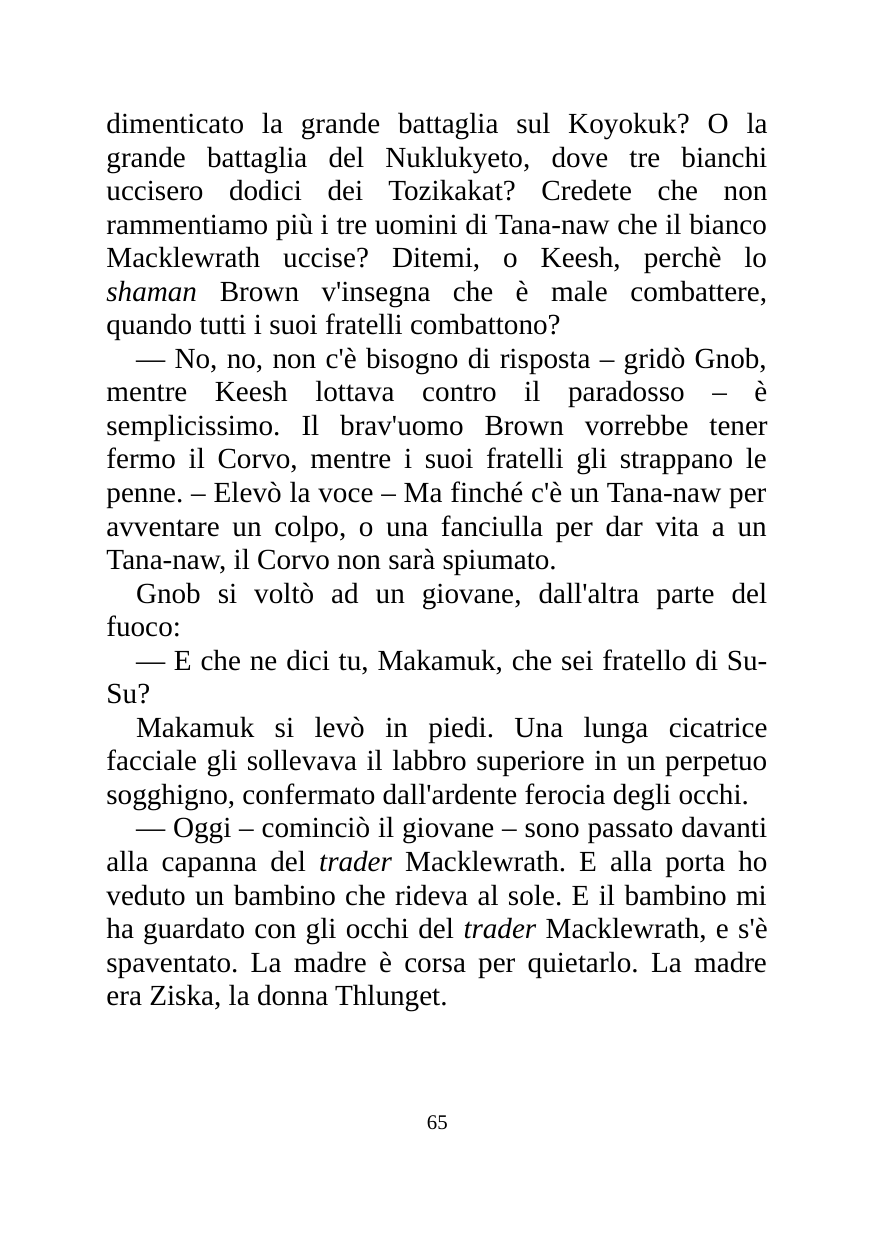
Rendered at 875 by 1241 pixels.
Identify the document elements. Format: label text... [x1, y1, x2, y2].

text dimenticato la grande battaglia sul Koyokuk? O la grande battaglia del Nuklukyeto, dove tre bianchi uccisero dodici dei Tozikakat? Credete che non rammentiamo più i tre uomini di Tana-naw che il bianco Macklewrath uccise? Ditemi, o Keesh, perchè lo shaman Brown v'insegna che è male combattere, quando tutti i suoi fratelli combattono? [106, 106, 768, 341]
text — E che ne dici tu, Makamuk, che sei fratello di Su-Su? [106, 643, 768, 710]
text Makamuk si levò in piedi. Una lunga cicatrice facciale gli sollevava il labbro superiore in un perpetuo sogghigno, confermato dall'ardente ferocia degli occhi. [106, 710, 768, 811]
text Gnob si voltò ad un giovane, dall'altra parte del fuoco: [106, 576, 768, 643]
text — Oggi – cominciò il giovane – sono passato davanti alla capanna del trader Macklewrath. E alla porta ho veduto un bambino che rideva al sole. E il bambino mi ha guardato con gli occhi del trader Macklewrath, e s'è spaventato. La madre è corsa per quietarlo. La madre era Ziska, la donna Thlunget. [106, 811, 768, 1012]
text — No, no, non c'è bisogno di risposta – gridò Gnob, mentre Keesh lottava contro il paradosso – è semplicissimo. Il brav'uomo Brown vorrebbe tener fermo il Corvo, mentre i suoi fratelli gli strappano le penne. – Elevò la voce – Ma finché c'è un Tana-naw per avventare un colpo, o una fanciulla per dar vita a un Tana-naw, il Corvo non sarà spiumato. [106, 341, 768, 576]
